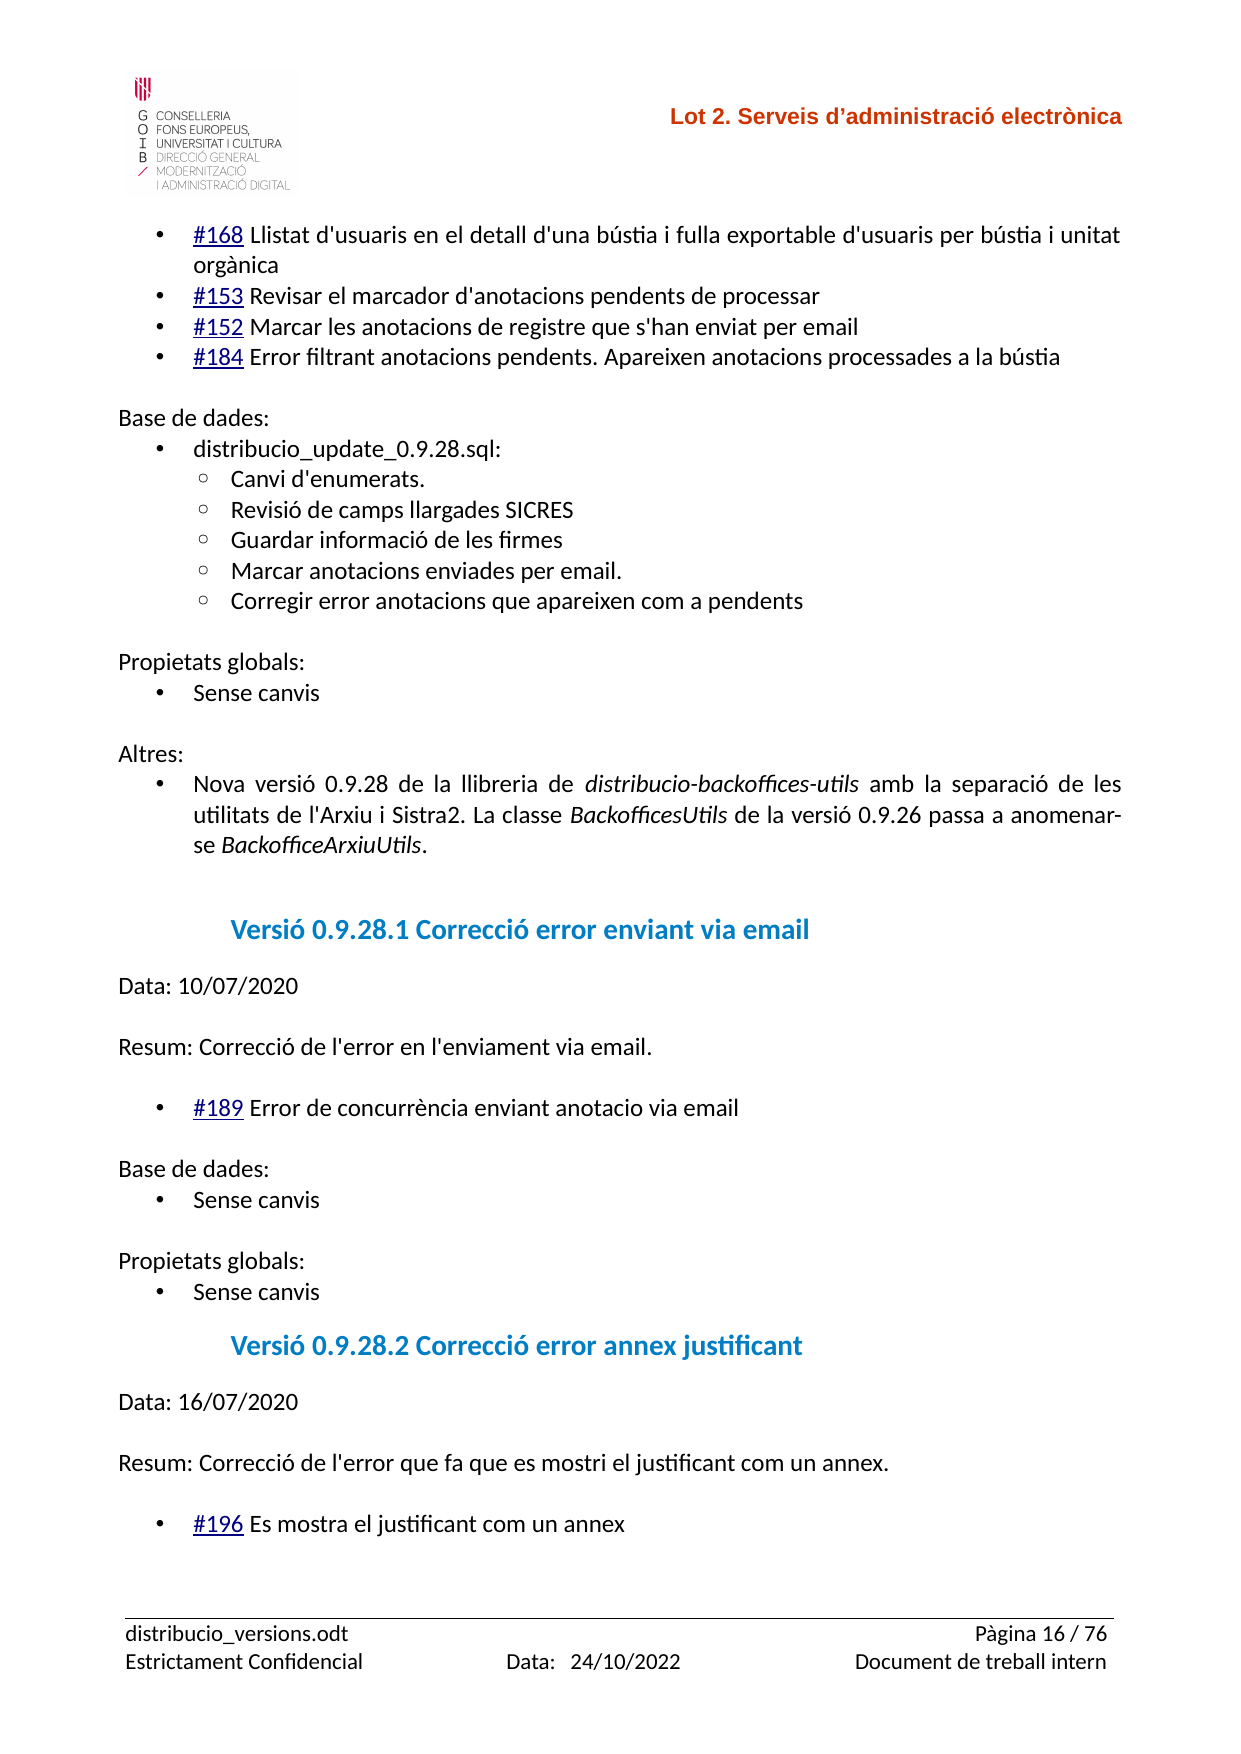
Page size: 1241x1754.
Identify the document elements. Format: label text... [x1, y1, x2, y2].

list Marcar anotacions enviades per email. [193, 555, 1122, 585]
subtitle Versió 0.9.28.1 Correcció error enviant via email [153, 911, 1122, 947]
text Base de dades: [118, 1154, 1122, 1184]
list #184 Error filtrant anotacions pendents. Apareixen anotacions processades a la bústia [156, 341, 1122, 372]
list Nova versió 0.9.28 de la llibreria de distribucio-backoffices-utils amb la separació de les utilitats de l'Arxiu i Sistra2. La classe BackofficesUtils de la versió 0.9.26 passa a anomenar-se BackofficeArxiuUtils. [156, 768, 1122, 860]
text Resum: Correcció de l'error en l'enviament via email. [118, 1032, 1122, 1062]
list Sense canvis [156, 677, 1122, 707]
list Guardar informació de les firmes [193, 524, 1122, 555]
list Canvi d'enumerats. [193, 463, 1122, 494]
text Base de dades: [118, 402, 1122, 433]
text Altres: [118, 738, 1122, 768]
text Propietats globals: [118, 646, 1122, 677]
list #196 Es mostra el justificant com un annex [156, 1508, 1122, 1539]
list #168 Llistat d'usuaris en el detall d'una bústia i fulla exportable d'usuaris per bústia i unitat orgànica [156, 219, 1122, 280]
list Sense canvis [156, 1276, 1122, 1306]
list #153 Revisar el marcador d'anotacions pendents de processar [156, 280, 1122, 311]
list Corregir error anotacions que apareixen com a pendents [193, 585, 1122, 616]
subtitle Versió 0.9.28.2 Correcció error annex justificant [153, 1327, 1122, 1362]
picture [126, 70, 299, 197]
list Sense canvis [156, 1184, 1122, 1215]
text Propietats globals: [118, 1245, 1122, 1276]
list #152 Marcar les anotacions de registre que s'han enviat per email [156, 311, 1122, 341]
text Data: 16/07/2020 [118, 1386, 1122, 1417]
list #189 Error de concurrència enviant anotacio via email [156, 1093, 1122, 1123]
text Resum: Correcció de l'error que fa que es mostri el justificant com un annex. [118, 1447, 1122, 1478]
text Data: 10/07/2020 [118, 971, 1122, 1001]
list distribucio_update_0.9.28.sql: [156, 433, 1122, 463]
list Revisió de camps llargades SICRES [193, 494, 1122, 524]
